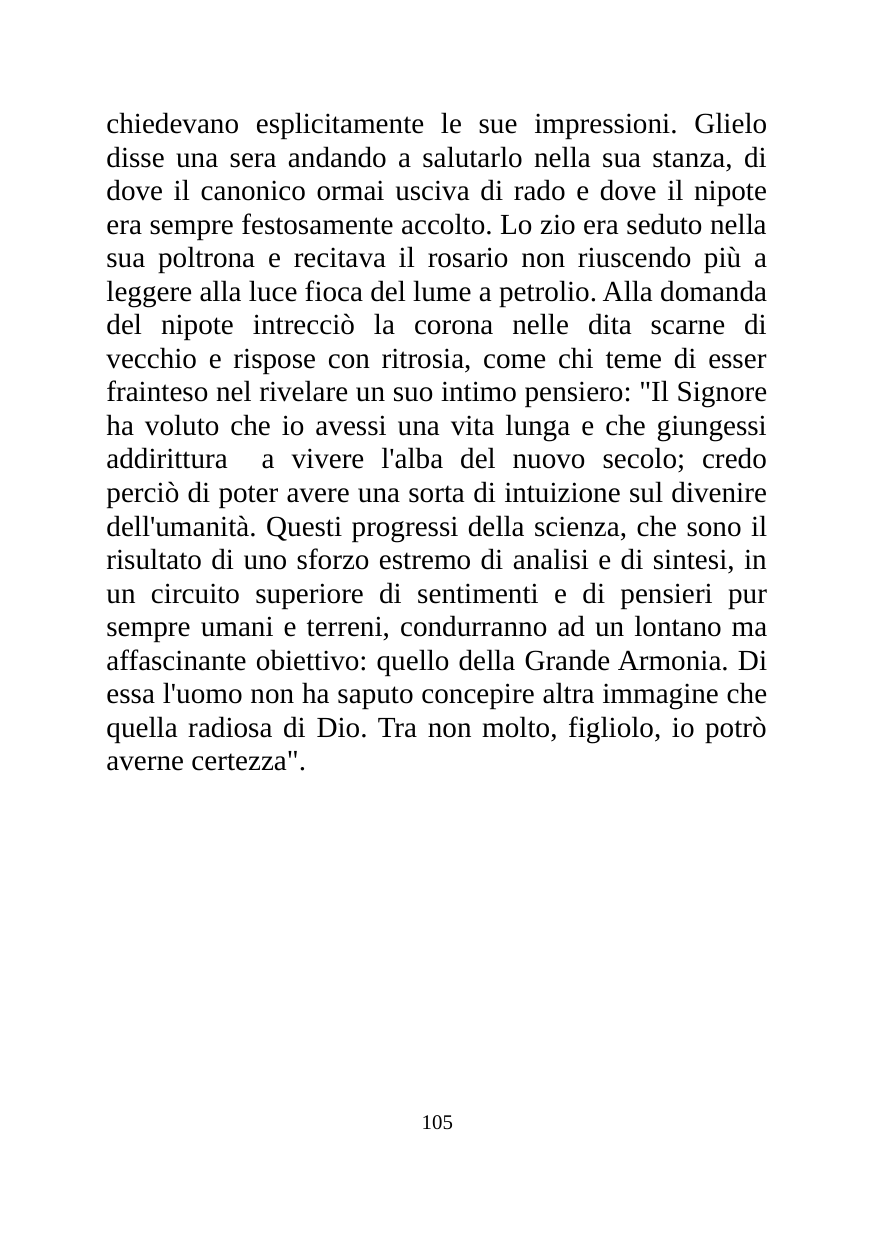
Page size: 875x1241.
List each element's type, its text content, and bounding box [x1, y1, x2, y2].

text chiedevano esplicitamente le sue impressioni. Glielo disse una sera andando a salutarlo nella sua stanza, di dove il canonico ormai usciva di rado e dove il nipote era sempre festosamente accolto. Lo zio era seduto nella sua poltrona e recitava il rosario non riuscendo più a leggere alla luce fioca del lume a petrolio. Alla domanda del nipote intrecciò la corona nelle dita scarne di vecchio e rispose con ritrosia, come chi teme di esser frainteso nel rivelare un suo intimo pensiero: "Il Signore ha voluto che io avessi una vita lunga e che giungessi addirittura a vivere l'alba del nuovo secolo; credo perciò di poter avere una sorta di intuizione sul divenire dell'umanità. Questi progressi della scienza, che sono il risultato di uno sforzo estremo di analisi e di sintesi, in un circuito superiore di sentimenti e di pensieri pur sempre umani e terreni, condurranno ad un lontano ma affascinante obiettivo: quello della Grande Armonia. Di essa l'uomo non ha saputo concepire altra immagine che quella radiosa di Dio. Tra non molto, figliolo, io potrò averne certezza". [106, 106, 768, 777]
